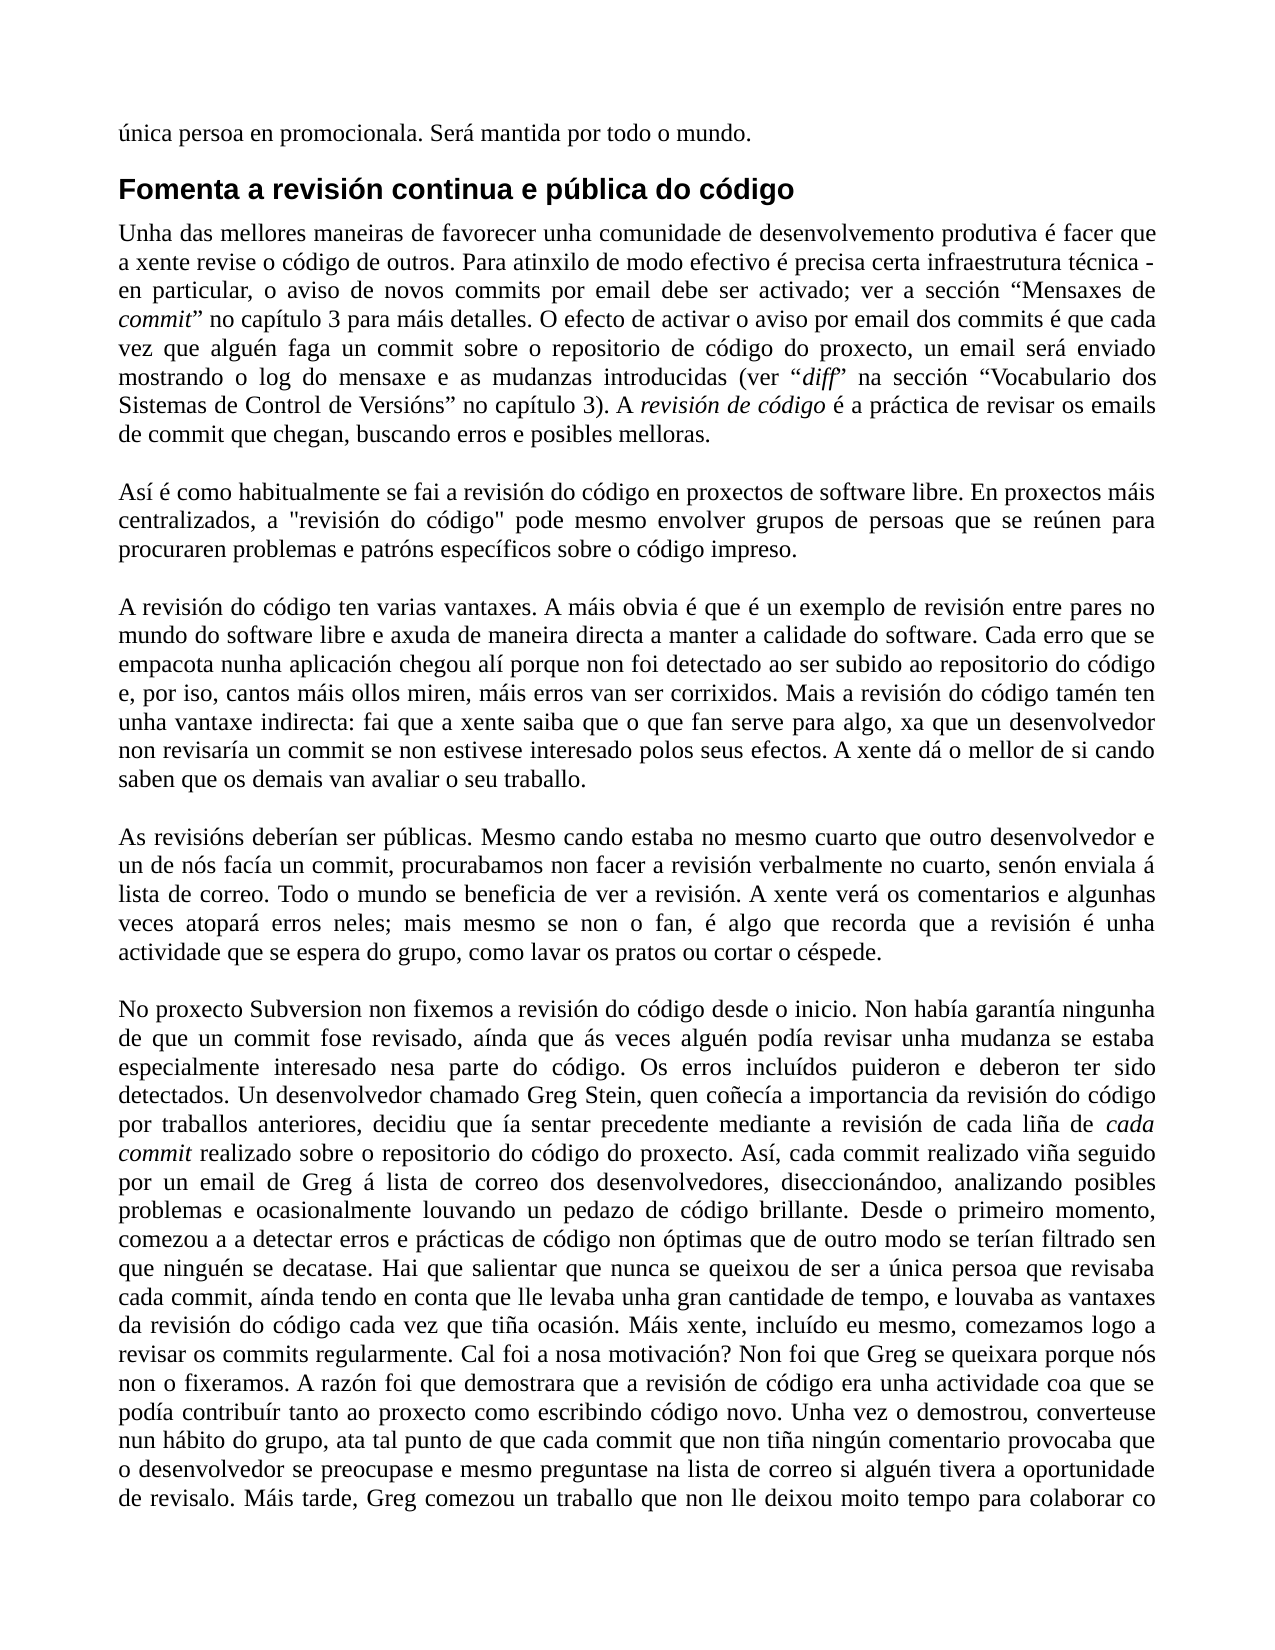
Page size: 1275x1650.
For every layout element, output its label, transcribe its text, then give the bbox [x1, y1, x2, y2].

text A revisión do código ten varias vantaxes. A máis obvia é que é un exemplo de revisión entre pares no mundo do software libre e axuda de maneira directa a manter a calidade do software. Cada erro que se empacota nunha aplicación chegou alí porque non foi detectado ao ser subido ao repositorio do código e, por iso, cantos máis ollos miren, máis erros van ser corrixidos. Mais a revisión do código tamén ten unha vantaxe indirecta: fai que a xente saiba que o que fan serve para algo, xa que un desenvolvedor non revisaría un commit se non estivese interesado polos seus efectos. A xente dá o mellor de si cando saben que os demais van avaliar o seu traballo. [118, 592, 1157, 793]
text No proxecto Subversion non fixemos a revisión do código desde o inicio. Non había garantía ningunha de que un commit fose revisado, aínda que ás veces alguén podía revisar unha mudanza se estaba especialmente interesado nesa parte do código. Os erros incluídos puideron e deberon ter sido detectados. Un desenvolvedor chamado Greg Stein, quen coñecía a importancia da revisión do código por traballos anteriores, decidiu que ía sentar precedente mediante a revisión de cada liña de cada commit realizado sobre o repositorio do código do proxecto. Así, cada commit realizado viña seguido por un email de Greg á lista de correo dos desenvolvedores, diseccionándoo, analizando posibles problemas e ocasionalmente louvando un pedazo de código brillante. Desde o primeiro momento, comezou a a detectar erros e prácticas de código non óptimas que de outro modo se terían filtrado sen que ninguén se decatase. Hai que salientar que nunca se queixou de ser a única persoa que revisaba cada commit, aínda tendo en conta que lle levaba unha gran cantidade de tempo, e louvaba as vantaxes da revisión do código cada vez que tiña ocasión. Máis xente, incluído eu mesmo, comezamos logo a revisar os commits regularmente. Cal foi a nosa motivación? Non foi que Greg se queixara porque nós non o fixeramos. A razón foi que demostrara que a revisión de código era unha actividade coa que se podía contribuír tanto ao proxecto como escribindo código novo. Unha vez o demostrou, converteuse nun hábito do grupo, ata tal punto de que cada commit que non tiña ningún comentario provocaba que o desenvolvedor se preocupase e mesmo preguntase na lista de correo si alguén tivera a oportunidade de revisalo. Máis tarde, Greg comezou un traballo que non lle deixou moito tempo para colaborar co [118, 994, 1157, 1512]
text Así é como habitualmente se fai a revisión do código en proxectos de software libre. En proxectos máis centralizados, a "revisión do código" pode mesmo envolver grupos de persoas que se reúnen para procuraren problemas e patróns específicos sobre o código impreso. [118, 477, 1157, 563]
text Unha das mellores maneiras de favorecer unha comunidade de desenvolvemento produtiva é facer que a xente revise o código de outros. Para atinxilo de modo efectivo é precisa certa infraestrutura técnica - en particular, o aviso de novos commits por email debe ser activado; ver a sección “Mensaxes de commit” no capítulo 3 para máis detalles. O efecto de activar o aviso por email dos commits é que cada vez que alguén faga un commit sobre o repositorio de código do proxecto, un email será enviado mostrando o log do mensaxe e as mudanzas introducidas (ver “diff” na sección “Vocabulario dos Sistemas de Control de Versións” no capítulo 3). A revisión de código é a práctica de revisar os emails de commit que chegan, buscando erros e posibles melloras. [118, 218, 1157, 448]
text única persoa en promocionala. Será mantida por todo o mundo. [118, 118, 1157, 147]
text As revisións deberían ser públicas. Mesmo cando estaba no mesmo cuarto que outro desenvolvedor e un de nós facía un commit, procurabamos non facer a revisión verbalmente no cuarto, senón enviala á lista de correo. Todo o mundo se beneficia de ver a revisión. A xente verá os comentarios e algunhas veces atopará erros neles; mais mesmo se non o fan, é algo que recorda que a revisión é unha actividade que se espera do grupo, como lavar os pratos ou cortar o céspede. [118, 822, 1157, 965]
subtitle Fomenta a revisión continua e pública do código [118, 172, 1157, 205]
